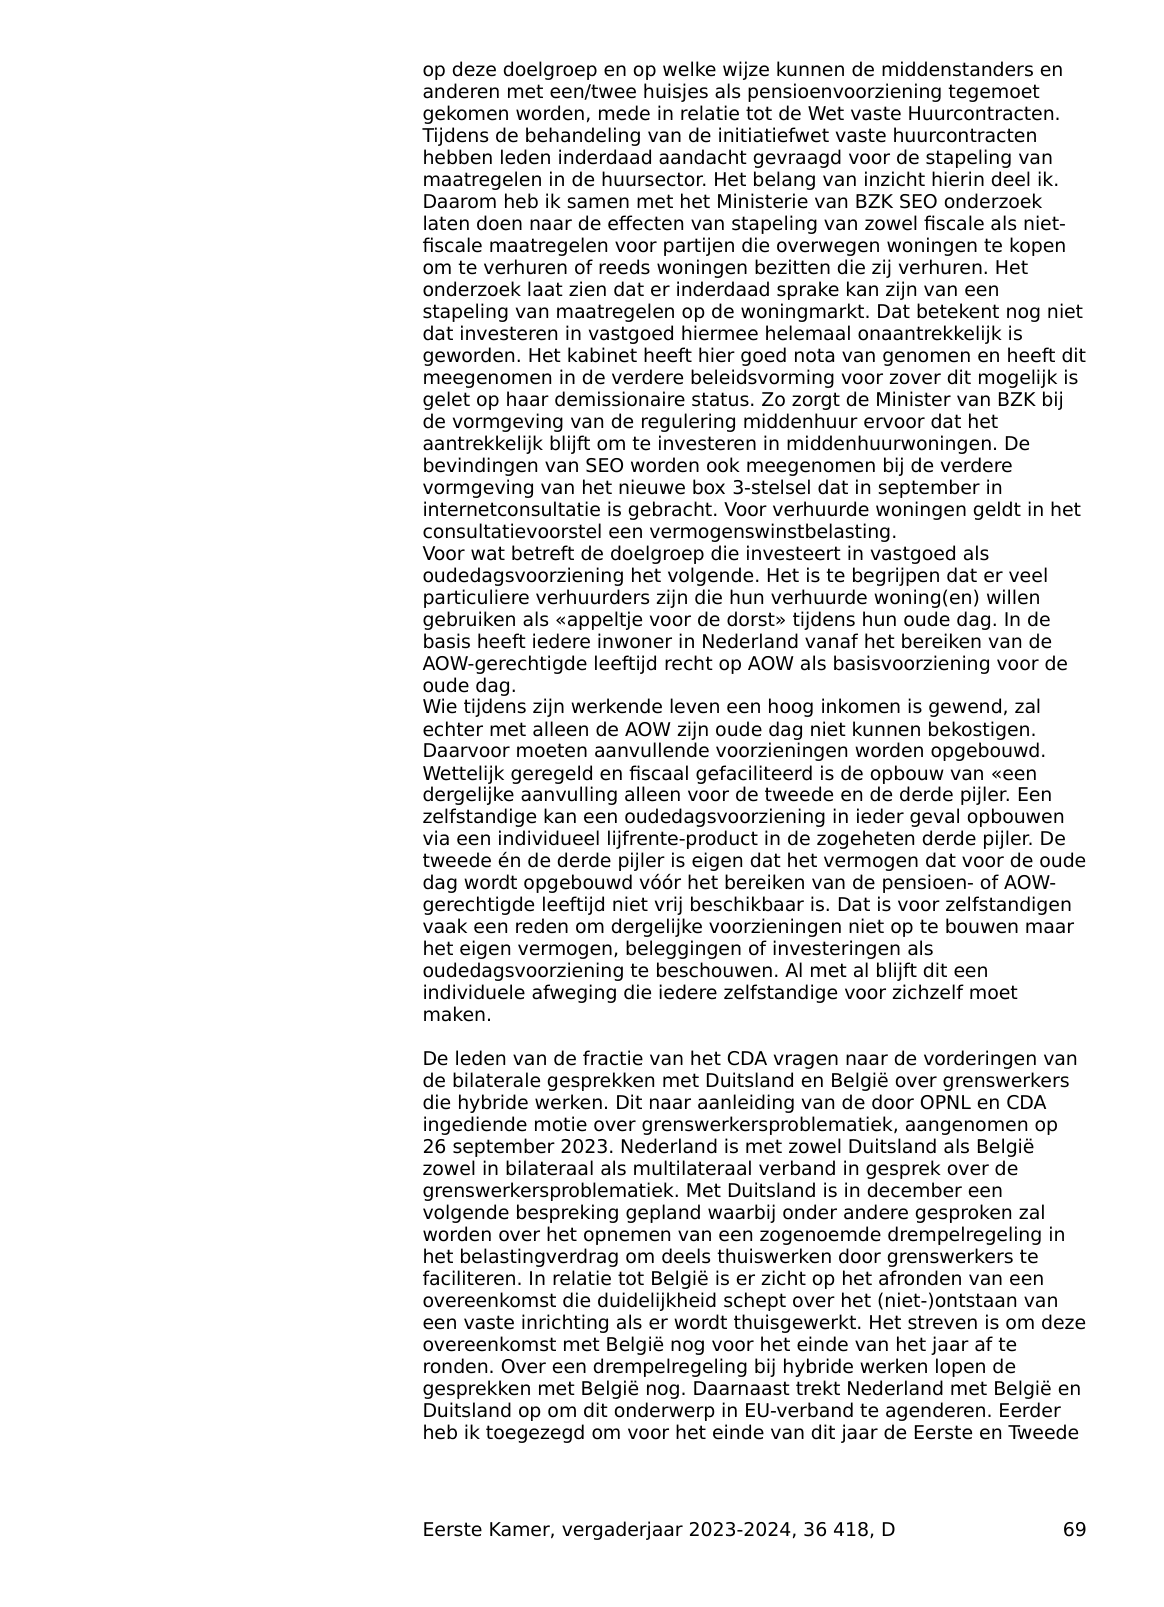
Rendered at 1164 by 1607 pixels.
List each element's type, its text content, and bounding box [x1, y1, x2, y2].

text De leden van de fractie van het CDA vragen naar de vorderingen van de bilaterale gesprekken met Duitsland en België over grenswerkers die hybride werken. Dit naar aanleiding van de door OPNL en CDA ingediende motie over grenswerkersproblematiek, aangenomen op 26 september 2023. Nederland is met zowel Duitsland als België zowel in bilateraal als multilateraal verband in gesprek over de grenswerkersproblematiek. Met Duitsland is in december een volgende bespreking gepland waarbij onder andere gesproken zal worden over het opnemen van een zogenoemde drempelregeling in het belastingverdrag om deels thuiswerken door grenswerkers te faciliteren. In relatie tot België is er zicht op het afronden van een overeenkomst die duidelijkheid schept over het (niet-)ontstaan van een vaste inrichting als er wordt thuisgewerkt. Het streven is om deze overeenkomst met België nog voor het einde van het jaar af te ronden. Over een drempelregeling bij hybride werken lopen de gesprekken met België nog. Daarnaast trekt Nederland met België en Duitsland op om dit onderwerp in EU-verband te agenderen. Eerder heb ik toegezegd om voor het einde van dit jaar de Eerste en Tweede [422, 1048, 1087, 1444]
text op deze doelgroep en op welke wijze kunnen de middenstanders en anderen met een/twee huisjes als pensioenvoorziening tegemoet gekomen worden, mede in relatie tot de Wet vaste Huurcontracten. [422, 59, 1087, 125]
text Tijdens de behandeling van de initiatiefwet vaste huurcontracten hebben leden inderdaad aandacht gevraagd voor de stapeling van maatregelen in de huursector. Het belang van inzicht hierin deel ik. Daarom heb ik samen met het Ministerie van BZK SEO onderzoek laten doen naar de effecten van stapeling van zowel fiscale als niet-fiscale maatregelen voor partijen die overwegen woningen te kopen om te verhuren of reeds woningen bezitten die zij verhuren. Het onderzoek laat zien dat er inderdaad sprake kan zijn van een stapeling van maatregelen op de woningmarkt. Dat betekent nog niet dat investeren in vastgoed hiermee helemaal onaantrekkelijk is geworden. Het kabinet heeft hier goed nota van genomen en heeft dit meegenomen in de verdere beleidsvorming voor zover dit mogelijk is gelet op haar demissionaire status. Zo zorgt de Minister van BZK bij de vormgeving van de regulering middenhuur ervoor dat het aantrekkelijk blijft om te investeren in middenhuurwoningen. De bevindingen van SEO worden ook meegenomen bij de verdere vormgeving van het nieuwe box 3-stelsel dat in september in internetconsultatie is gebracht. Voor verhuurde woningen geldt in het consultatievoorstel een vermogenswinstbelasting. [422, 125, 1087, 543]
text Wie tijdens zijn werkende leven een hoog inkomen is gewend, zal echter met alleen de AOW zijn oude dag niet kunnen bekostigen. Daarvoor moeten aanvullende voorzieningen worden opgebouwd. Wettelijk geregeld en fiscaal gefaciliteerd is de opbouw van «een dergelijke aanvulling alleen voor de tweede en de derde pijler. Een zelfstandige kan een oudedagsvoorziening in ieder geval opbouwen via een individueel lijfrente-product in de zogeheten derde pijler. De tweede én de derde pijler is eigen dat het vermogen dat voor de oude dag wordt opgebouwd vóór het bereiken van de pensioen- of AOW-gerechtigde leeftijd niet vrij beschikbaar is. Dat is voor zelfstandigen vaak een reden om dergelijke voorzieningen niet op te bouwen maar het eigen vermogen, beleggingen of investeringen als oudedagsvoorziening te beschouwen. Al met al blijft dit een individuele afweging die iedere zelfstandige voor zichzelf moet maken. [422, 696, 1087, 1026]
text Voor wat betreft de doelgroep die investeert in vastgoed als oudedagsvoorziening het volgende. Het is te begrijpen dat er veel particuliere verhuurders zijn die hun verhuurde woning(en) willen gebruiken als «appeltje voor de dorst» tijdens hun oude dag. In de basis heeft iedere inwoner in Nederland vanaf het bereiken van de AOW-gerechtigde leeftijd recht op AOW als basisvoorziening voor de oude dag. [422, 543, 1087, 696]
